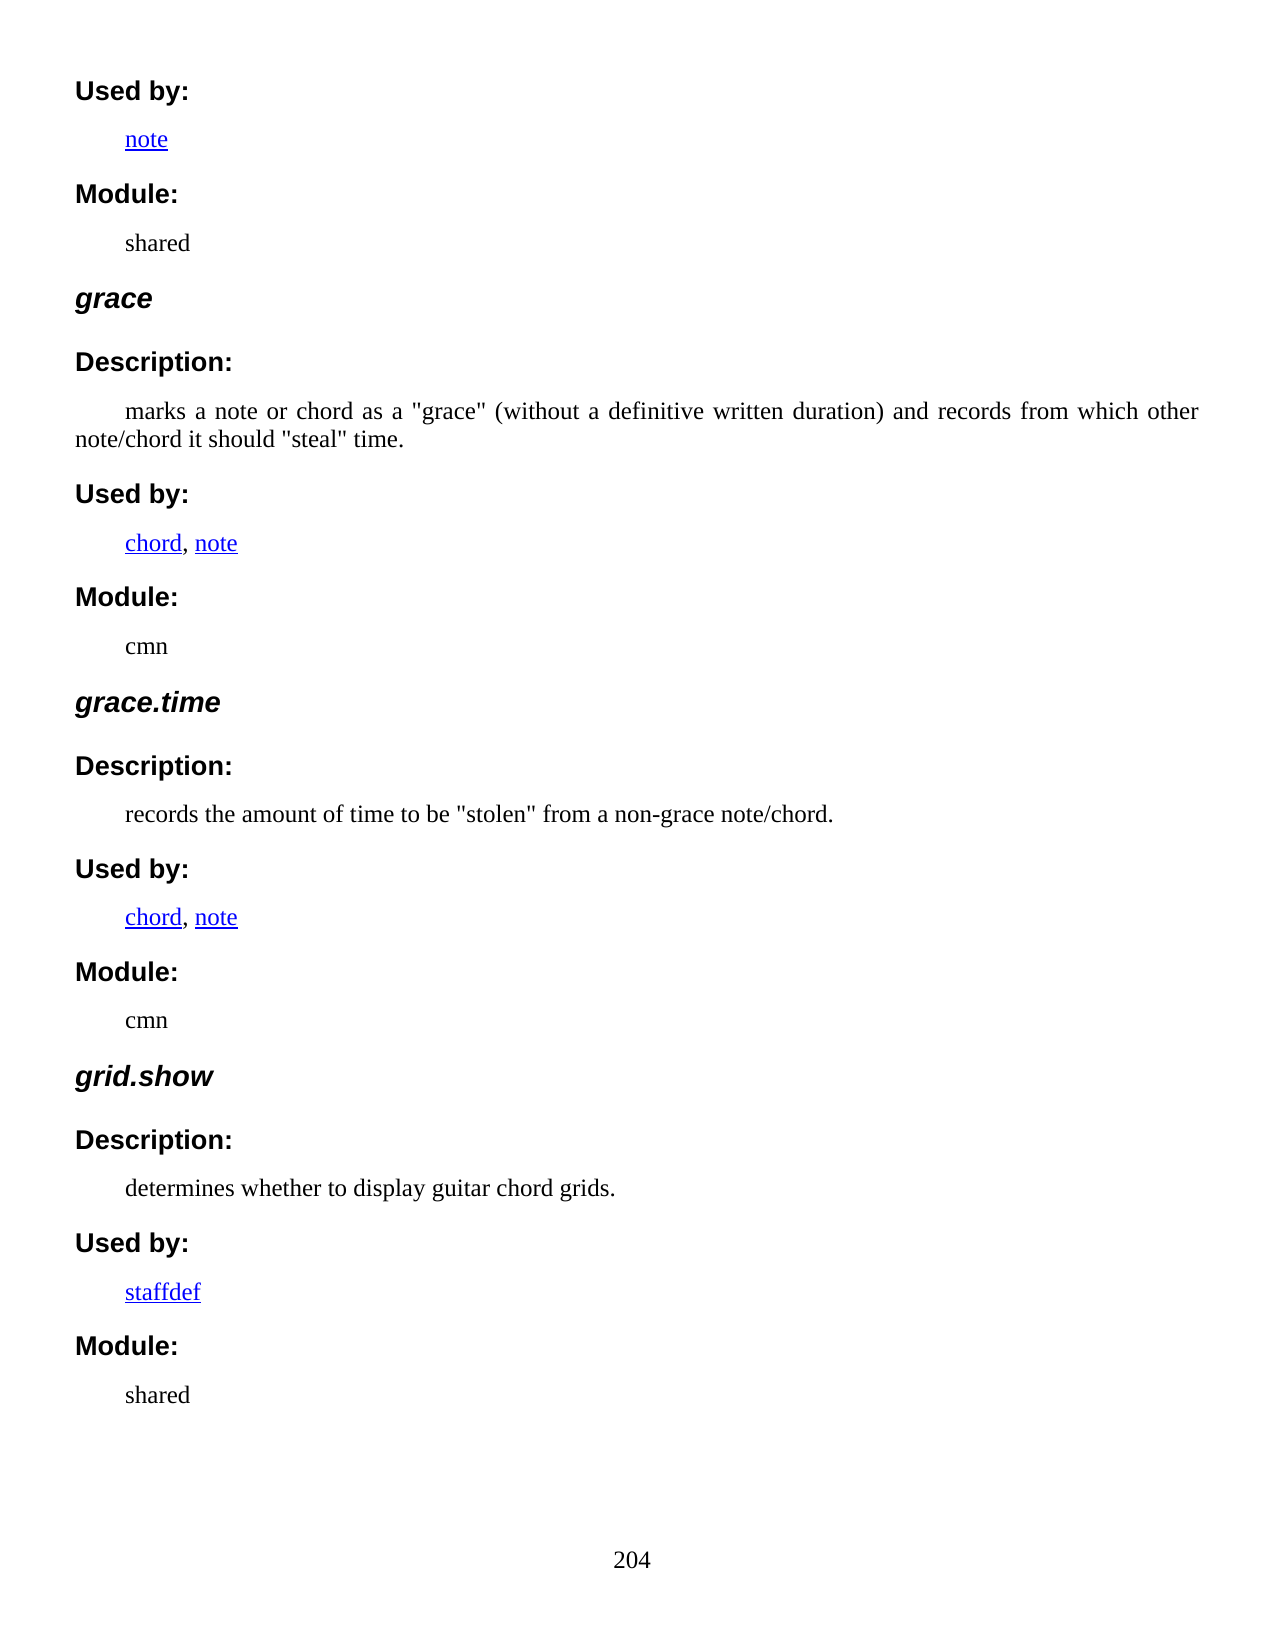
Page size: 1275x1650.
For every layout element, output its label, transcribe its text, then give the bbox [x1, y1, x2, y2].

subtitle Description: [75, 749, 1200, 781]
subtitle Used by: [75, 1227, 1200, 1258]
text shared [75, 228, 1200, 256]
text cmn [75, 631, 1200, 660]
subtitle grace.time [75, 685, 1200, 718]
subtitle Module: [75, 956, 1200, 987]
subtitle Module: [75, 178, 1200, 209]
text note [75, 124, 1200, 153]
subtitle Used by: [75, 478, 1200, 509]
subtitle grid.show [75, 1059, 1200, 1093]
subtitle Description: [75, 346, 1200, 377]
text records the amount of time to be "stolen" from a non-grace note/chord. [75, 799, 1200, 828]
text staffdef [75, 1277, 1200, 1305]
subtitle Used by: [75, 75, 1200, 106]
text cmn [75, 1005, 1200, 1034]
subtitle Module: [75, 1330, 1200, 1362]
subtitle grace [75, 281, 1200, 315]
text shared [75, 1380, 1200, 1409]
subtitle Used by: [75, 853, 1200, 884]
text chord, note [75, 528, 1200, 556]
text marks a note or chord as a "grace" (without a definitive written duration) and records from which other note/chord it should "steal" time. [75, 396, 1200, 453]
text chord, note [75, 902, 1200, 931]
subtitle Module: [75, 581, 1200, 613]
subtitle Description: [75, 1124, 1200, 1155]
text determines whether to display guitar chord grids. [75, 1173, 1200, 1202]
